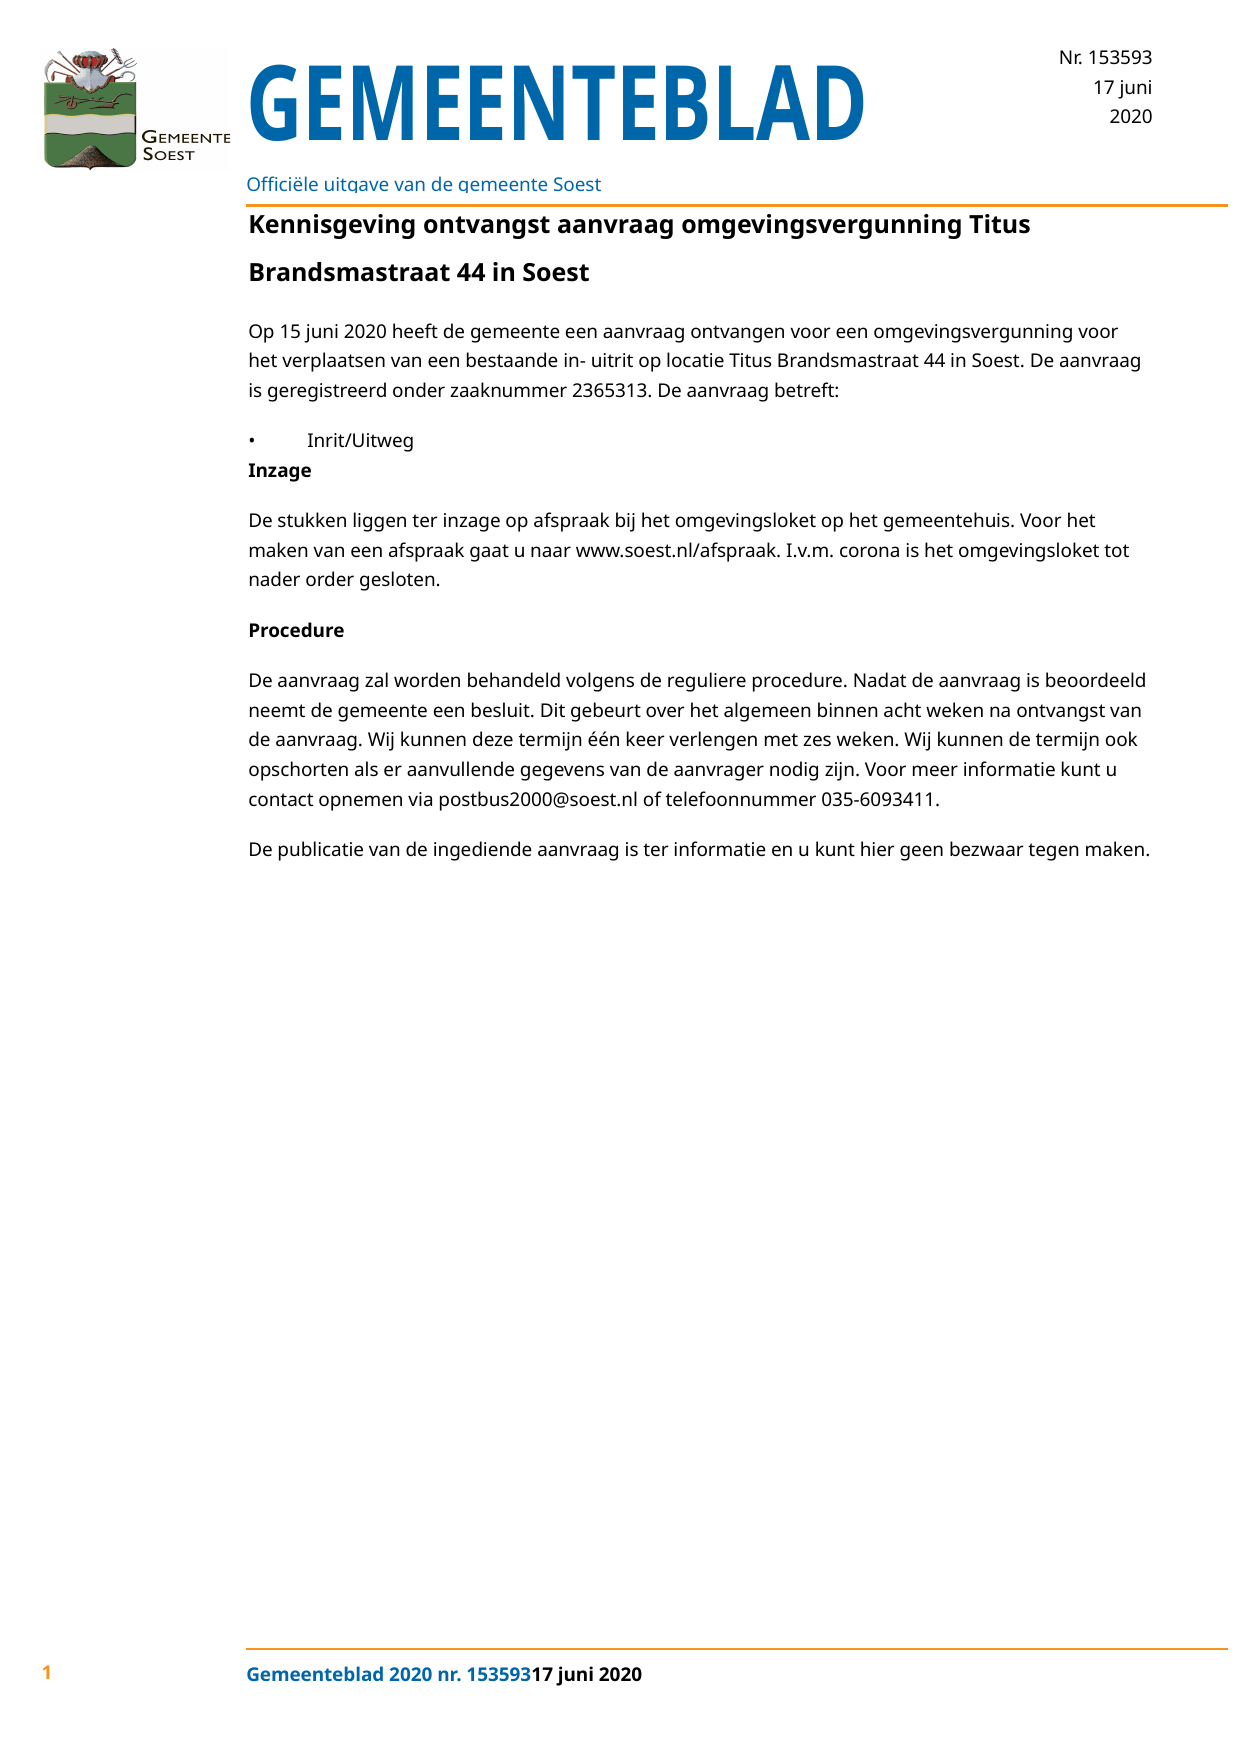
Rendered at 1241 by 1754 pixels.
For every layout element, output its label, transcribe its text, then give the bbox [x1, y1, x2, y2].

text Op 15 juni 2020 heeft de gemeente een aanvraag ontvangen voor een omgevingsvergunning voor het verplaatsen van een bestaande in- uitrit op locatie Titus Brandsmastraat 44 in Soest. De aanvraag is geregistreerd onder zaaknummer 2365313. De aanvraag betreft: [248, 318, 1152, 403]
text Procedure [248, 617, 1152, 643]
text De aanvraag zal worden behandeld volgens de reguliere procedure. Nadat de aanvraag is beoordeeld neemt de gemeente een besluit. Dit gebeurt over het algemeen binnen acht weken na ontvangst van de aanvraag. Wij kunnen deze termijn één keer verlengen met zes weken. Wij kunnen de termijn ook opschorten als er aanvullende gegevens van de aanvrager nodig zijn. Voor meer informatie kunt u contact opnemen via postbus2000@soest.nl of telefoonnummer 035-6093411. [248, 667, 1152, 812]
text De publicatie van de ingediende aanvraag is ter informatie en u kunt hier geen bezwaar tegen maken. [248, 836, 1152, 862]
text Kennisgeving ontvangst aanvraag omgevingsvergunning Titus Brandsmastraat 44 in Soest [248, 207, 1152, 288]
picture [41, 47, 231, 172]
list Inrit/Uitweg [248, 427, 1152, 453]
text Inzage [248, 457, 1152, 483]
text De stukken liggen ter inzage op afspraak bij het omgevingsloket op het gemeentehuis. Voor het maken van een afspraak gaat u naar www.soest.nl/afspraak. I.v.m. corona is het omgevingsloket tot nader order gesloten. [248, 507, 1152, 592]
